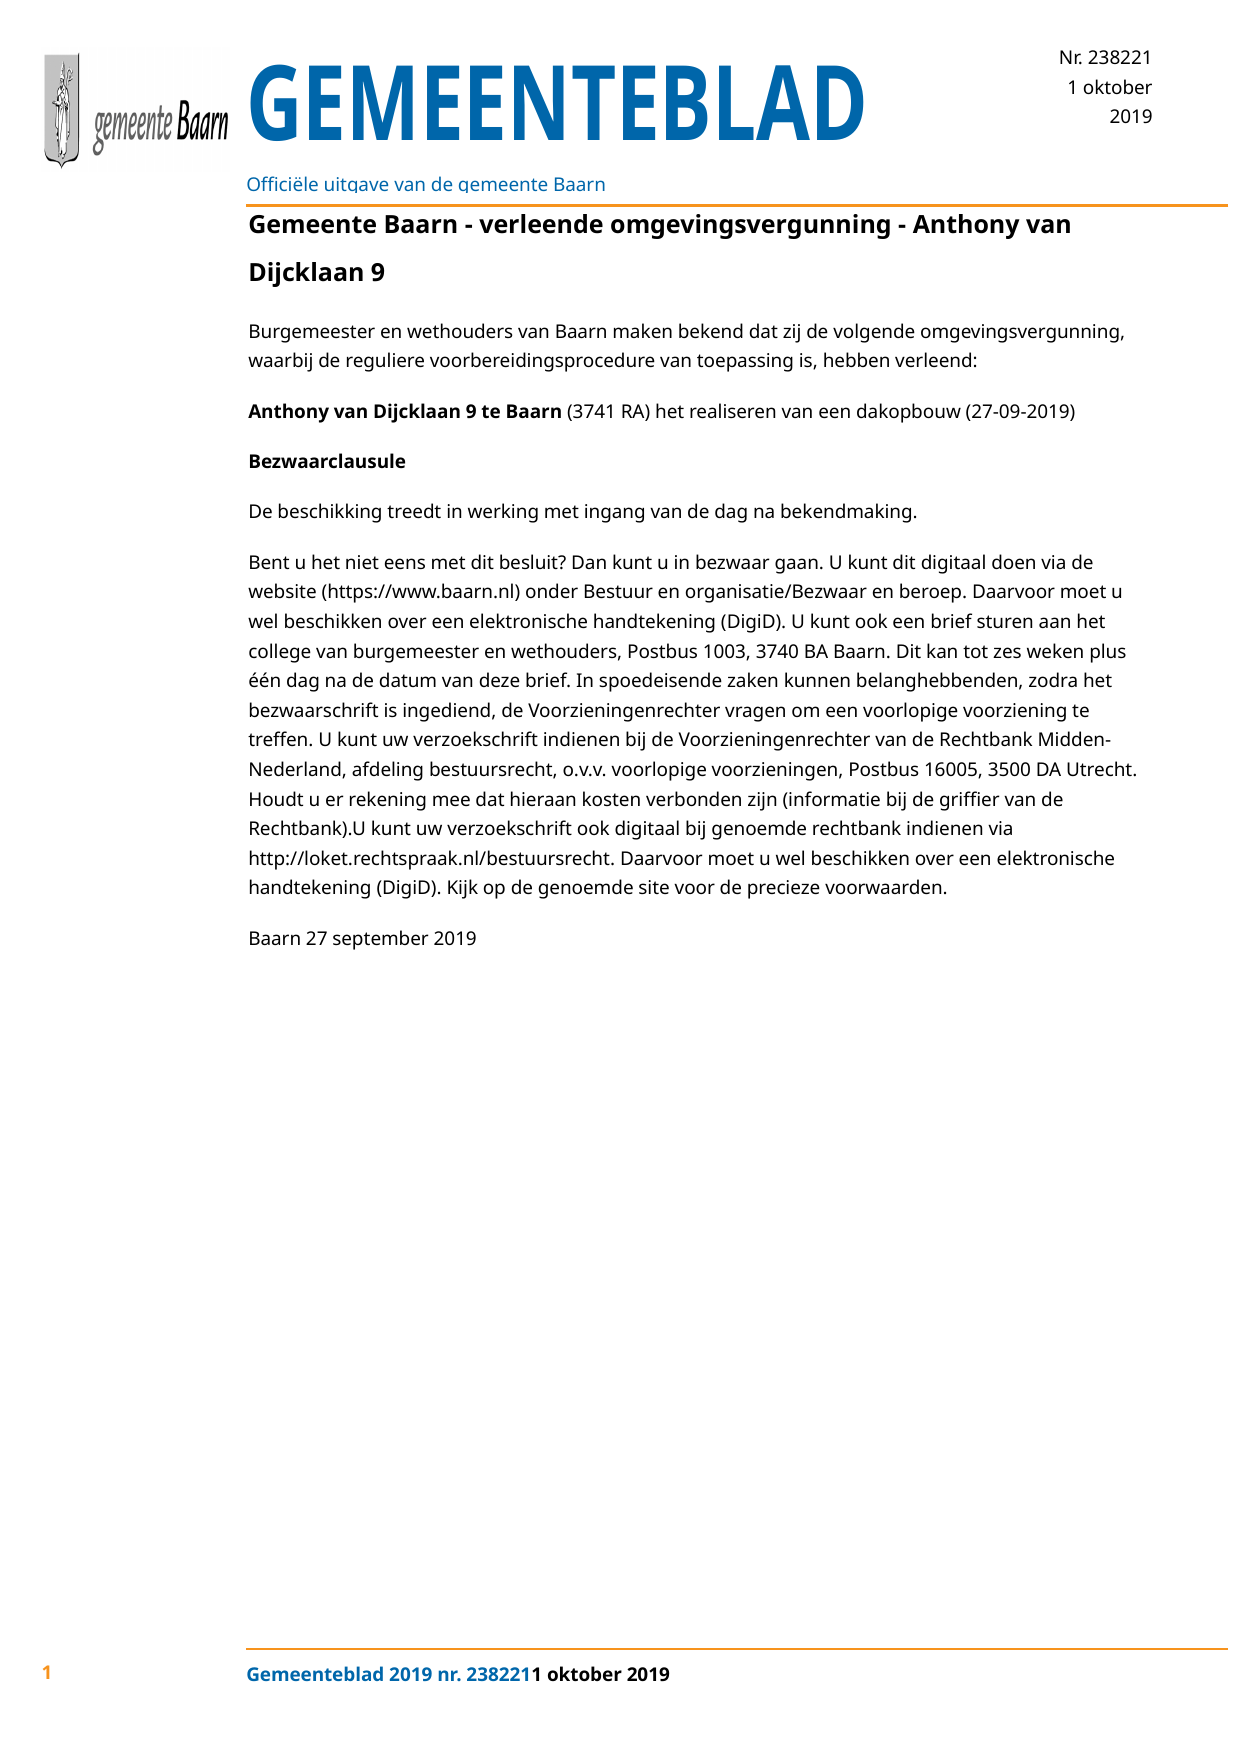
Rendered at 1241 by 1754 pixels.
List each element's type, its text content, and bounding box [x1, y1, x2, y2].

text Gemeente Baarn - verleende omgevingsvergunning - Anthony van Dijcklaan 9 [248, 207, 1152, 288]
text De beschikking treedt in werking met ingang van de dag na bekendmaking. [248, 499, 1152, 524]
text Bent u het niet eens met dit besluit? Dan kunt u in bezwaar gaan. U kunt dit digitaal doen via de website (https://www.baarn.nl) onder Bestuur en organisatie/Bezwaar en beroep. Daarvoor moet u wel beschikken over een elektronische handtekening (DigiD). U kunt ook een brief sturen aan het college van burgemeester en wethouders, Postbus 1003, 3740 BA Baarn. Dit kan tot zes weken plus één dag na de datum van deze brief. In spoedeisende zaken kunnen belanghebbenden, zodra het bezwaarschrift is ingediend, de Voorzieningenrechter vragen om een voorlopige voorziening te treffen. U kunt uw verzoekschrift indienen bij de Voorzieningenrechter van de Rechtbank Midden-Nederland, afdeling bestuursrecht, o.v.v. voorlopige voorzieningen, Postbus 16005, 3500 DA Utrecht. Houdt u er rekening mee dat hieraan kosten verbonden zijn (informatie bij de griffier van de Rechtbank).U kunt uw verzoekschrift ook digitaal bij genoemde rechtbank indienen via http://loket.rechtspraak.nl/bestuursrecht. Daarvoor moet u wel beschikken over een elektronische handtekening (DigiD). Kijk op de genoemde site voor de precieze voorwaarden. [248, 549, 1152, 900]
text Burgemeester en wethouders van Baarn maken bekend dat zij de volgende omgevingsvergunning, waarbij de reguliere voorbereidingsprocedure van toepassing is, hebben verleend: [248, 318, 1152, 373]
picture [41, 47, 231, 172]
text Bezwaarclausule [248, 448, 1152, 474]
text Anthony van Dijcklaan 9 te Baarn (3741 RA) het realiseren van een dakopbouw (27-09-2019) [248, 398, 1152, 424]
text Baarn 27 september 2019 [248, 925, 1152, 951]
